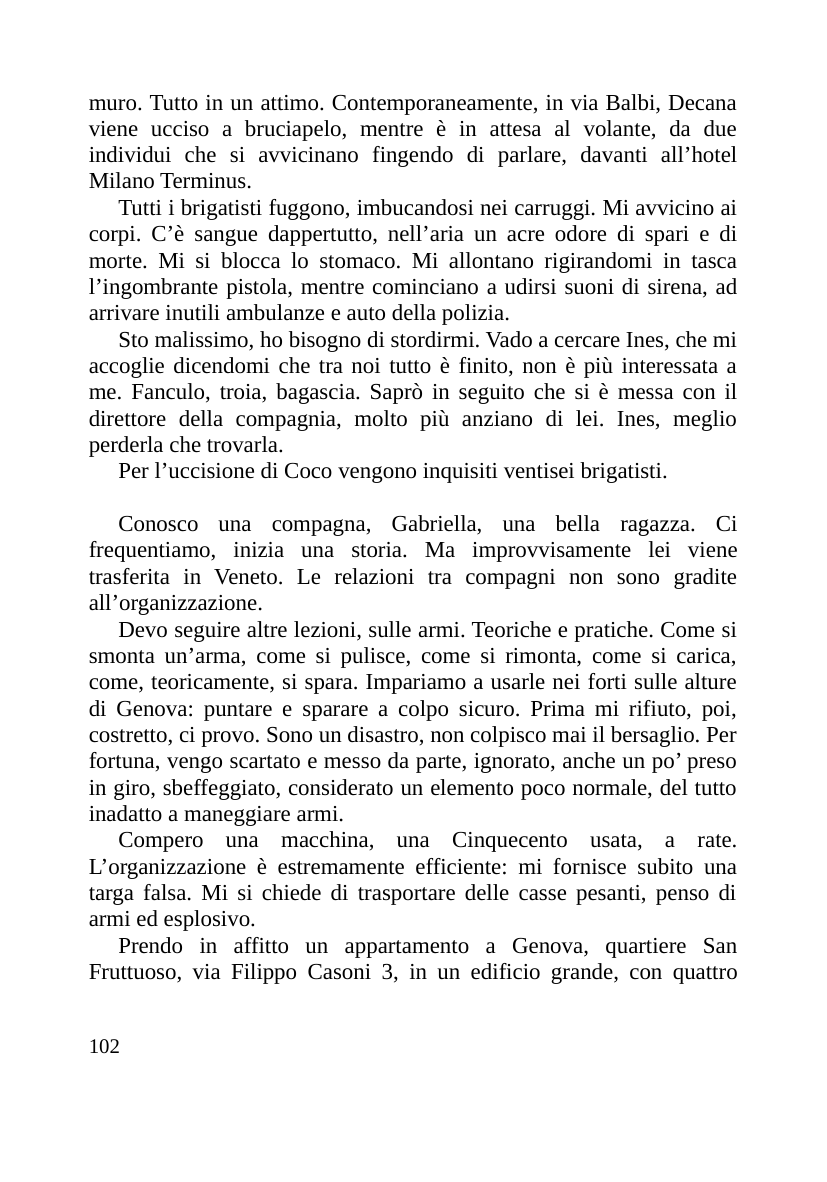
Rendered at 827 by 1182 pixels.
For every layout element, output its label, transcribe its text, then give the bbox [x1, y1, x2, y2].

text Tutti i brigatisti fuggono, imbucandosi nei carruggi. Mi avvicino ai corpi. C’è sangue dappertutto, nell’aria un acre odore di spari e di morte. Mi si blocca lo stomaco. Mi allontano rigirandomi in tasca l’ingombrante pistola, mentre cominciano a udirsi suoni di sirena, ad arrivare inutili ambulanze e auto della polizia. [88, 194, 738, 326]
text Prendo in affitto un appartamento a Genova, quartiere San Fruttuoso, via Filippo Casoni 3, in un edificio grande, con quattro [88, 932, 738, 984]
text Conosco una compagna, Gabriella, una bella ragazza. Ci frequentiamo, inizia una storia. Ma improvvisamente lei viene trasferita in Veneto. Le relazioni tra compagni non sono gradite all’organizzazione. [88, 510, 738, 616]
text Compero una macchina, una Cinquecento usata, a rate. L’organizzazione è estremamente efficiente: mi fornisce subito una targa falsa. Mi si chiede di trasportare delle casse pesanti, penso di armi ed esplosivo. [88, 826, 738, 932]
text Sto malissimo, ho bisogno di stordirmi. Vado a cercare Ines, che mi accoglie dicendomi che tra noi tutto è finito, non è più interessata a me. Fanculo, troia, bagascia. Saprò in seguito che si è messa con il direttore della compagnia, molto più anziano di lei. Ines, meglio perderla che trovarla. [88, 326, 738, 457]
text Devo seguire altre lezioni, sulle armi. Teoriche e pratiche. Come si smonta un’arma, come si pulisce, come si rimonta, come si carica, come, teoricamente, si spara. Impariamo a usarle nei forti sulle alture di Genova: puntare e sparare a colpo sicuro. Prima mi rifiuto, poi, costretto, ci provo. Sono un disastro, non colpisco mai il bersaglio. Per fortuna, vengo scartato e messo da parte, ignorato, anche un po’ preso in giro, sbeffeggiato, considerato un elemento poco normale, del tutto inadatto a maneggiare armi. [88, 616, 738, 826]
text muro. Tutto in un attimo. Contemporaneamente, in via Balbi, Decana viene ucciso a bruciapelo, mentre è in attesa al volante, da due individui che si avvicinano fingendo di parlare, davanti all’hotel Milano Terminus. [88, 88, 738, 194]
text Per l’uccisione di Coco vengono inquisiti ventisei brigatisti. [88, 457, 738, 484]
